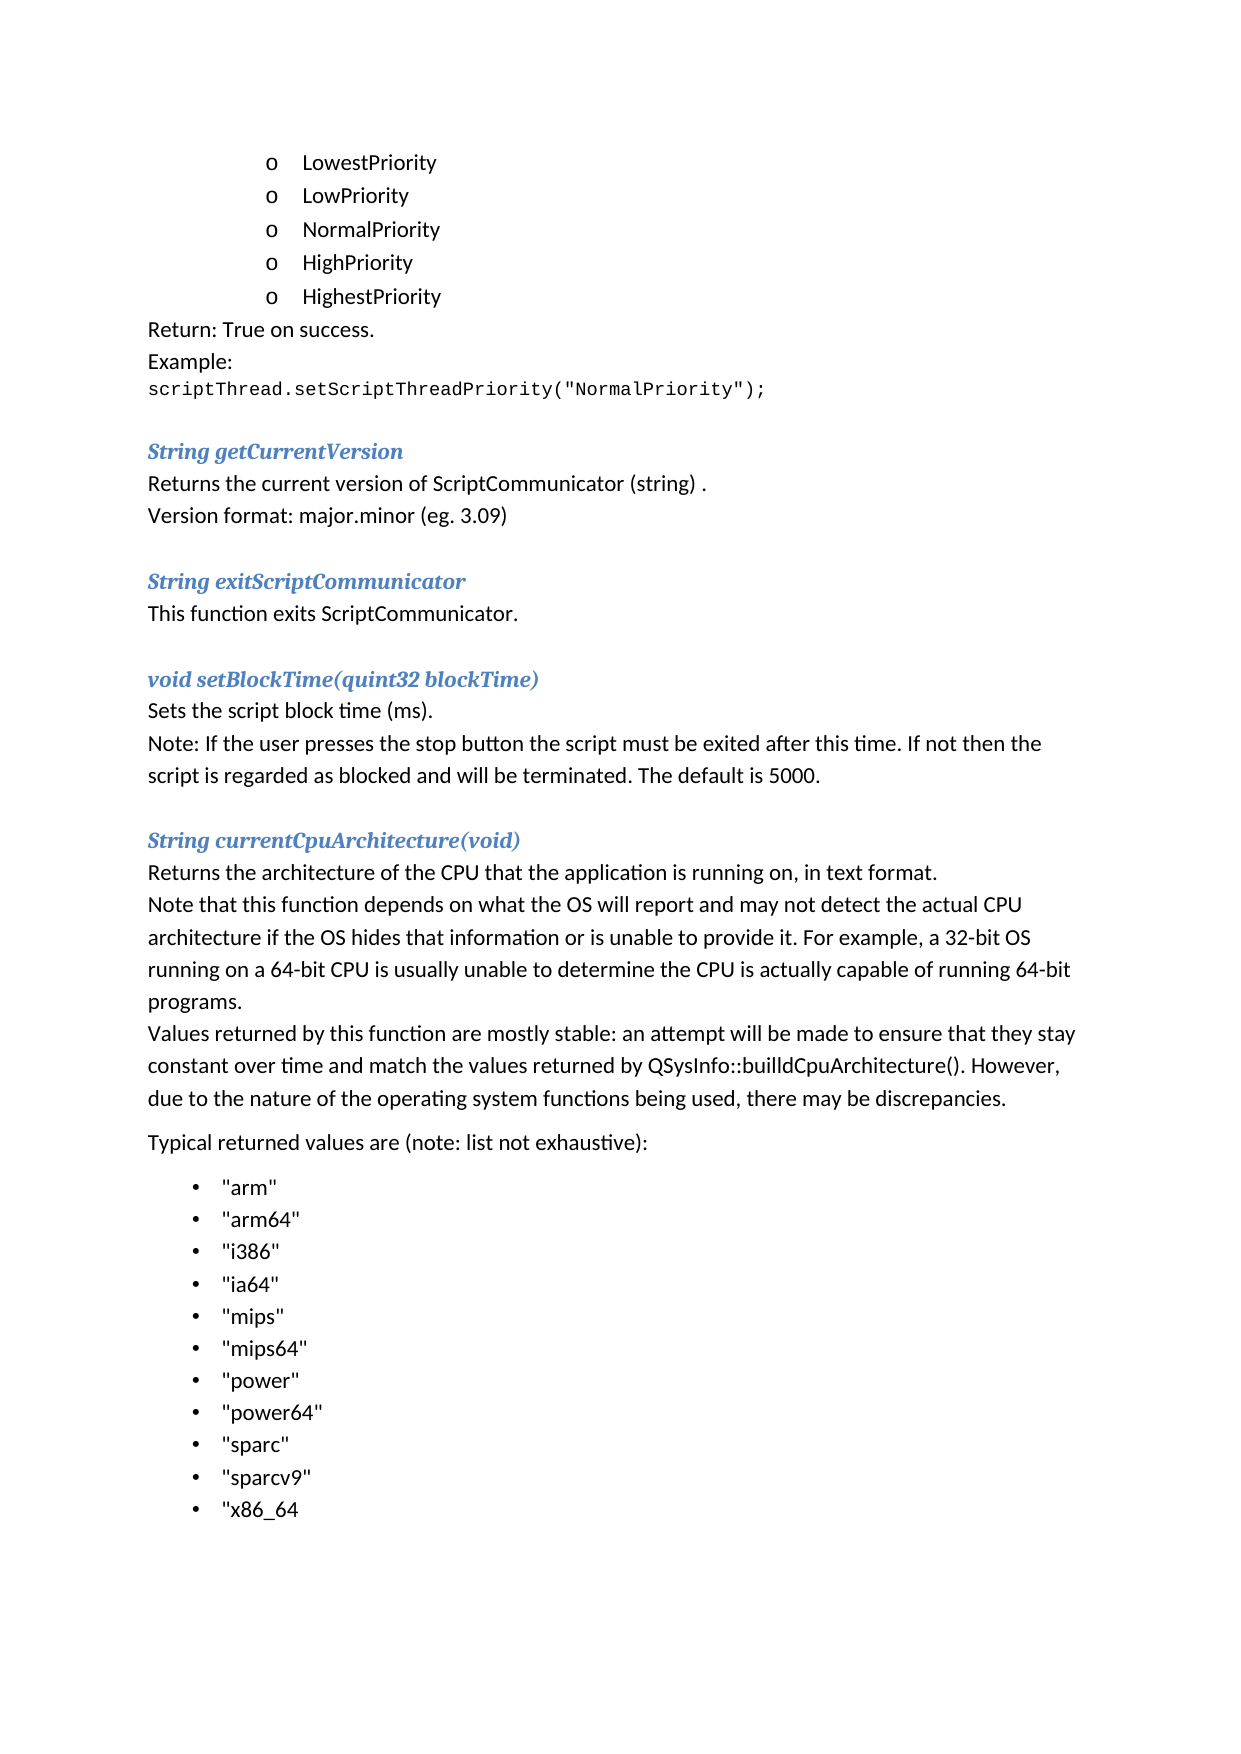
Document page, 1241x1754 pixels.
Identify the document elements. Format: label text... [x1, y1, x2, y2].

list NormalPriority [265, 215, 1093, 244]
text Return: True on success. [148, 315, 1093, 343]
text This function exits ScriptCommunicator. [148, 599, 1093, 627]
list "mips" [192, 1302, 1093, 1330]
list "power64" [192, 1398, 1093, 1426]
text Example: [148, 347, 1093, 376]
list LowPriority [265, 181, 1093, 210]
list HighPriority [265, 248, 1093, 277]
subtitle String exitScriptCommunicator [148, 569, 1093, 595]
text Note: If the user presses the stop button the script must be exited after this time. If not then the script is regarded as blocked and will be terminated. The default is 5000. [148, 729, 1093, 789]
subtitle String getCurrentVersion [148, 439, 1093, 466]
text scriptThread.setScriptThreadPriority("NormalPriority"); [148, 380, 1093, 401]
text Note that this function depends on what the OS will report and may not detect the actual CPU architecture if the OS hides that information or is unable to provide it. For example, a 32-bit OS running on a 64-bit CPU is usually unable to determine the CPU is actually capable of running 64-bit programs. [148, 891, 1093, 1015]
list "sparc" [192, 1431, 1093, 1459]
list HighestPriority [265, 282, 1093, 311]
list "power" [192, 1366, 1093, 1394]
text Sets the script block time (ms). [148, 697, 1093, 724]
list "ia64" [192, 1270, 1093, 1298]
list LowestPriority [265, 148, 1093, 177]
text Version format: major.minor (eg. 3.09) [148, 502, 1093, 529]
subtitle String currentCpuArchitecture(void) [148, 828, 1093, 854]
text Returns the current version of ScriptCommunicator (string) . [148, 469, 1093, 497]
list "x86_64 [192, 1495, 1093, 1523]
subtitle void setBlockTime(quint32 blockTime) [148, 666, 1093, 693]
text Values returned by this function are mostly stable: an attempt will be made to ensure that they stay constant over time and match the values returned by QSysInfo::builldCpuArchitecture(). However, due to the nature of the operating system functions being used, there may be discrepancies. [148, 1019, 1093, 1112]
list "arm64" [192, 1205, 1093, 1233]
list "i386" [192, 1237, 1093, 1266]
list "arm" [192, 1173, 1093, 1201]
list "sparcv9" [192, 1463, 1093, 1491]
text Typical returned values are (note: list not exhaustive): [148, 1128, 1093, 1156]
text Returns the architecture of the CPU that the application is running on, in text format. [148, 858, 1093, 886]
list "mips64" [192, 1334, 1093, 1362]
